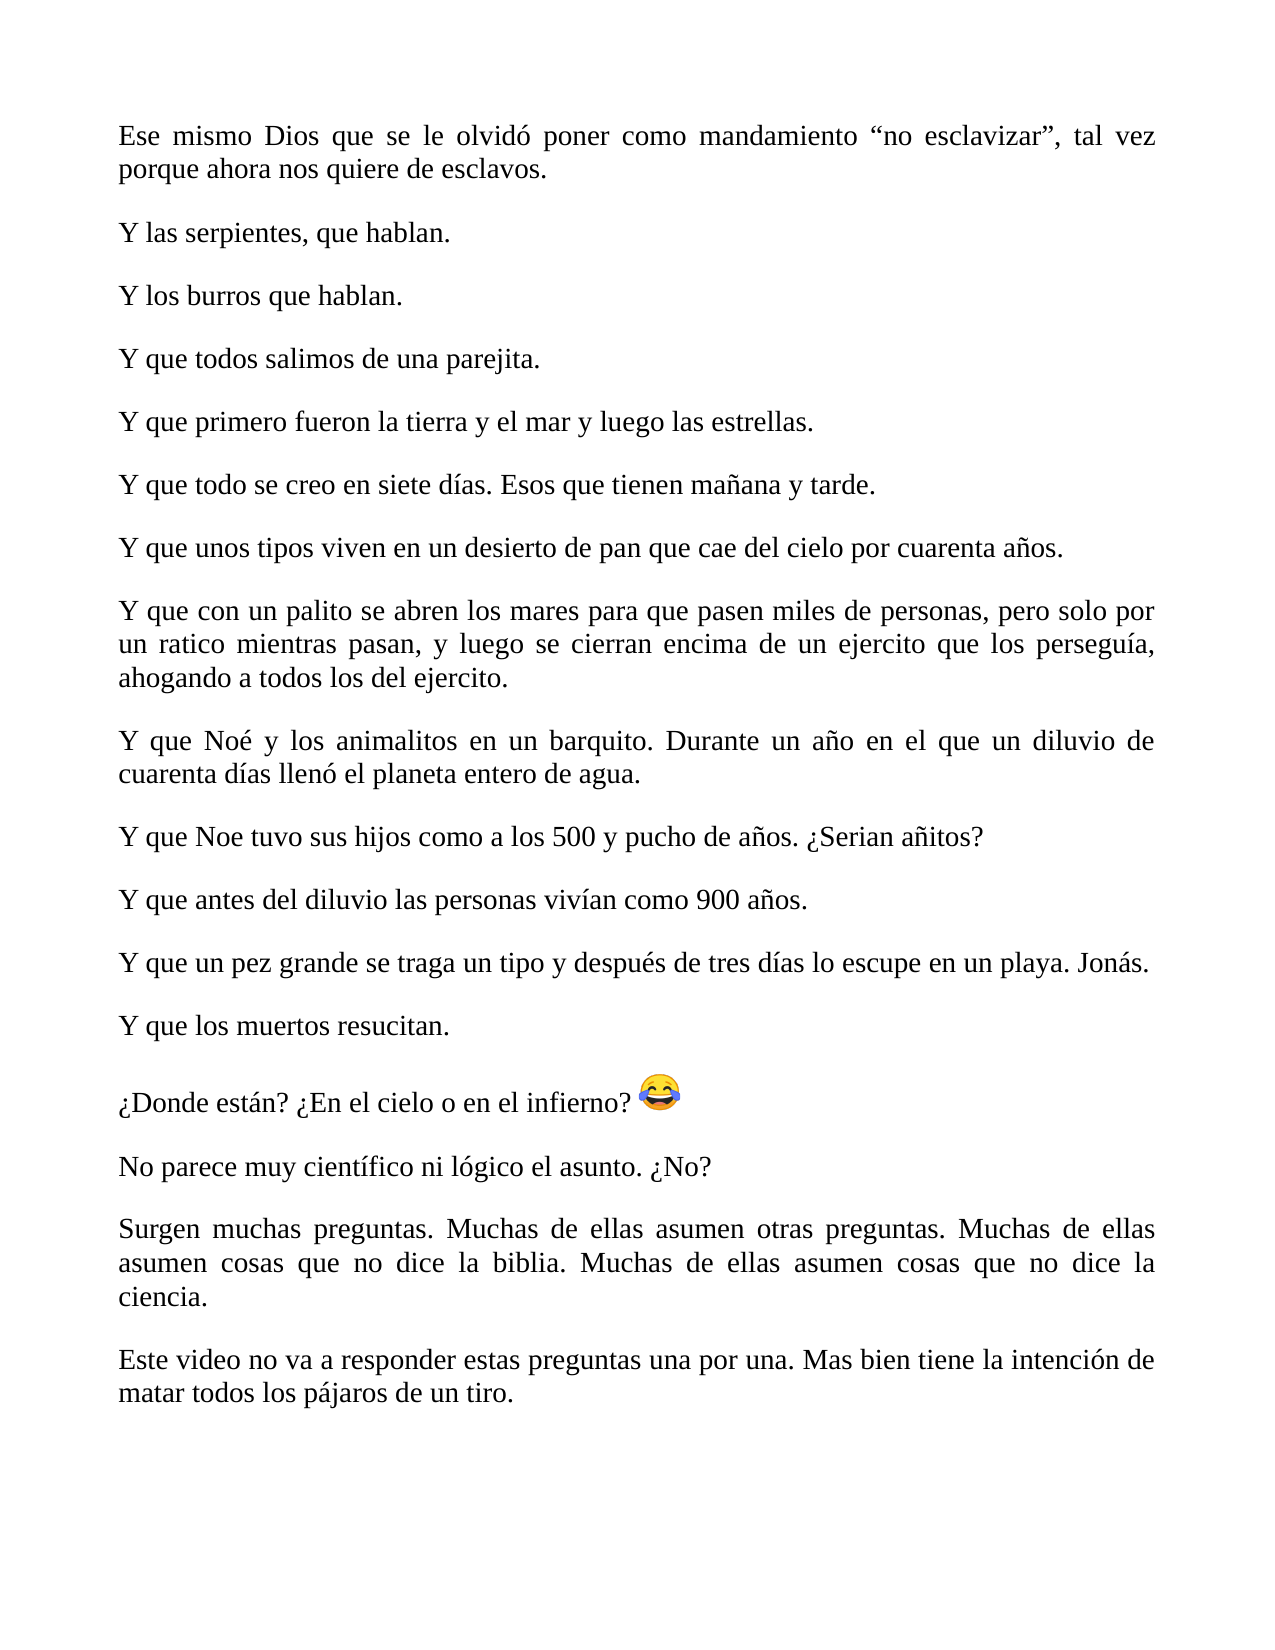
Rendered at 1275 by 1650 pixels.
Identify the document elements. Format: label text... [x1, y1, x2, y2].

text Y que un pez grande se traga un tipo y después de tres días lo escupe en un playa. Jonás. [118, 946, 1157, 979]
text Y que todo se creo en siete días. Esos que tienen mañana y tarde. [118, 467, 1157, 500]
text Y que con un palito se abren los mares para que pasen miles de personas, pero solo por un ratico mientras pasan, y luego se cierran encima de un ejercito que los perseguía, ahogando a todos los del ejercito. [118, 593, 1157, 693]
text Y que primero fueron la tierra y el mar y luego las estrellas. [118, 404, 1157, 437]
text Y que todos salimos de una parejita. [118, 341, 1157, 374]
text Y los burros que hablan. [118, 278, 1157, 311]
picture [638, 1071, 681, 1113]
text Y las serpientes, que hablan. [118, 215, 1157, 248]
text No parece muy científico ni lógico el asunto. ¿No? [118, 1149, 1157, 1182]
text Y que los muertos resucitan. [118, 1008, 1157, 1042]
text Y que antes del diluvio las personas vivían como 900 años. [118, 882, 1157, 916]
text Y que unos tipos viven en un desierto de pan que cae del cielo por cuarenta años. [118, 530, 1157, 563]
text Y que Noe tuvo sus hijos como a los 500 y pucho de años. ¿Serian añitos? [118, 819, 1157, 853]
text Surgen muchas preguntas. Muchas de ellas asumen otras preguntas. Muchas de ellas asumen cosas que no dice la biblia. Muchas de ellas asumen cosas que no dice la ciencia. [118, 1212, 1157, 1312]
text Y que Noé y los animalitos en un barquito. Durante un año en el que un diluvio de cuarenta días llenó el planeta entero de agua. [118, 723, 1157, 790]
text Este video no va a responder estas preguntas una por una. Mas bien tiene la intención de matar todos los pájaros de un tiro. [118, 1342, 1157, 1409]
text ¿Donde están? ¿En el cielo o en el infierno? [118, 1072, 1157, 1119]
text Ese mismo Dios que se le olvidó poner como mandamiento “no esclavizar”, tal vez porque ahora nos quiere de esclavos. [118, 118, 1157, 185]
